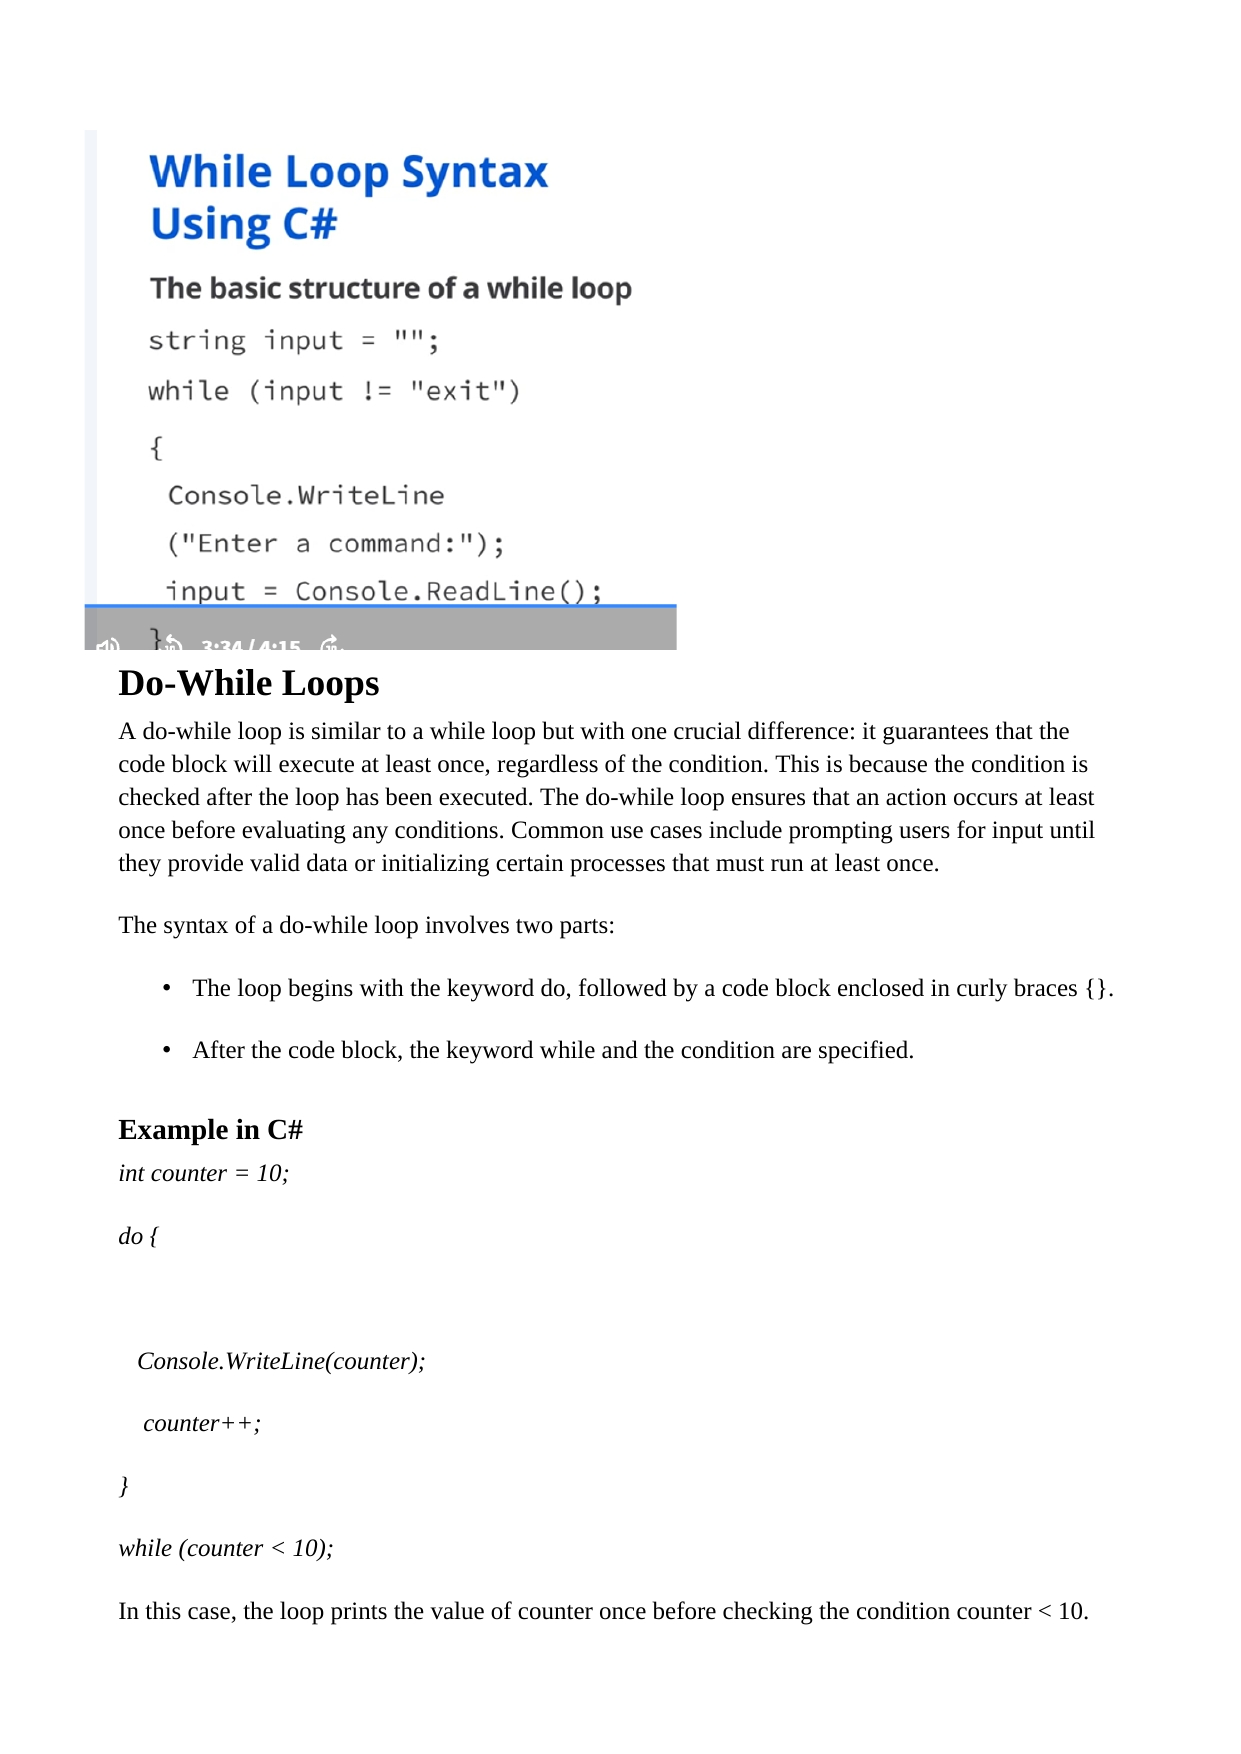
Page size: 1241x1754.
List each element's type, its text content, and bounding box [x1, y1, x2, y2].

text while (counter < 10); [118, 1533, 1122, 1562]
subtitle Do-While Loops [118, 660, 1122, 703]
picture [84, 130, 677, 650]
list The loop begins with the keyword do, followed by a code block enclosed in curly braces {}. [162, 973, 1122, 1002]
text A do-while loop is similar to a while loop but with one crucial difference: it guarantees that the code block will execute at least once, regardless of the condition. This is because the condition is checked after the loop has been executed. The do-while loop ensures that an action occurs at least once before evaluating any conditions. Common use cases include prompting users for input until they provide valid data or initializing certain processes that must run at least once. [118, 716, 1122, 877]
list After the code block, the keyword while and the condition are specified. [162, 1035, 1122, 1064]
text do { [118, 1221, 1122, 1250]
text int counter = 10; [118, 1158, 1122, 1187]
text In this case, the loop prints the value of counter once before checking the condition counter < 10. [118, 1596, 1122, 1625]
subtitle Example in C# [118, 1112, 1122, 1146]
text } [118, 1471, 1122, 1500]
text Console.WriteLine(counter); [118, 1346, 1122, 1375]
text The syntax of a do-while loop involves two parts: [118, 910, 1122, 939]
text counter++; [118, 1408, 1122, 1437]
